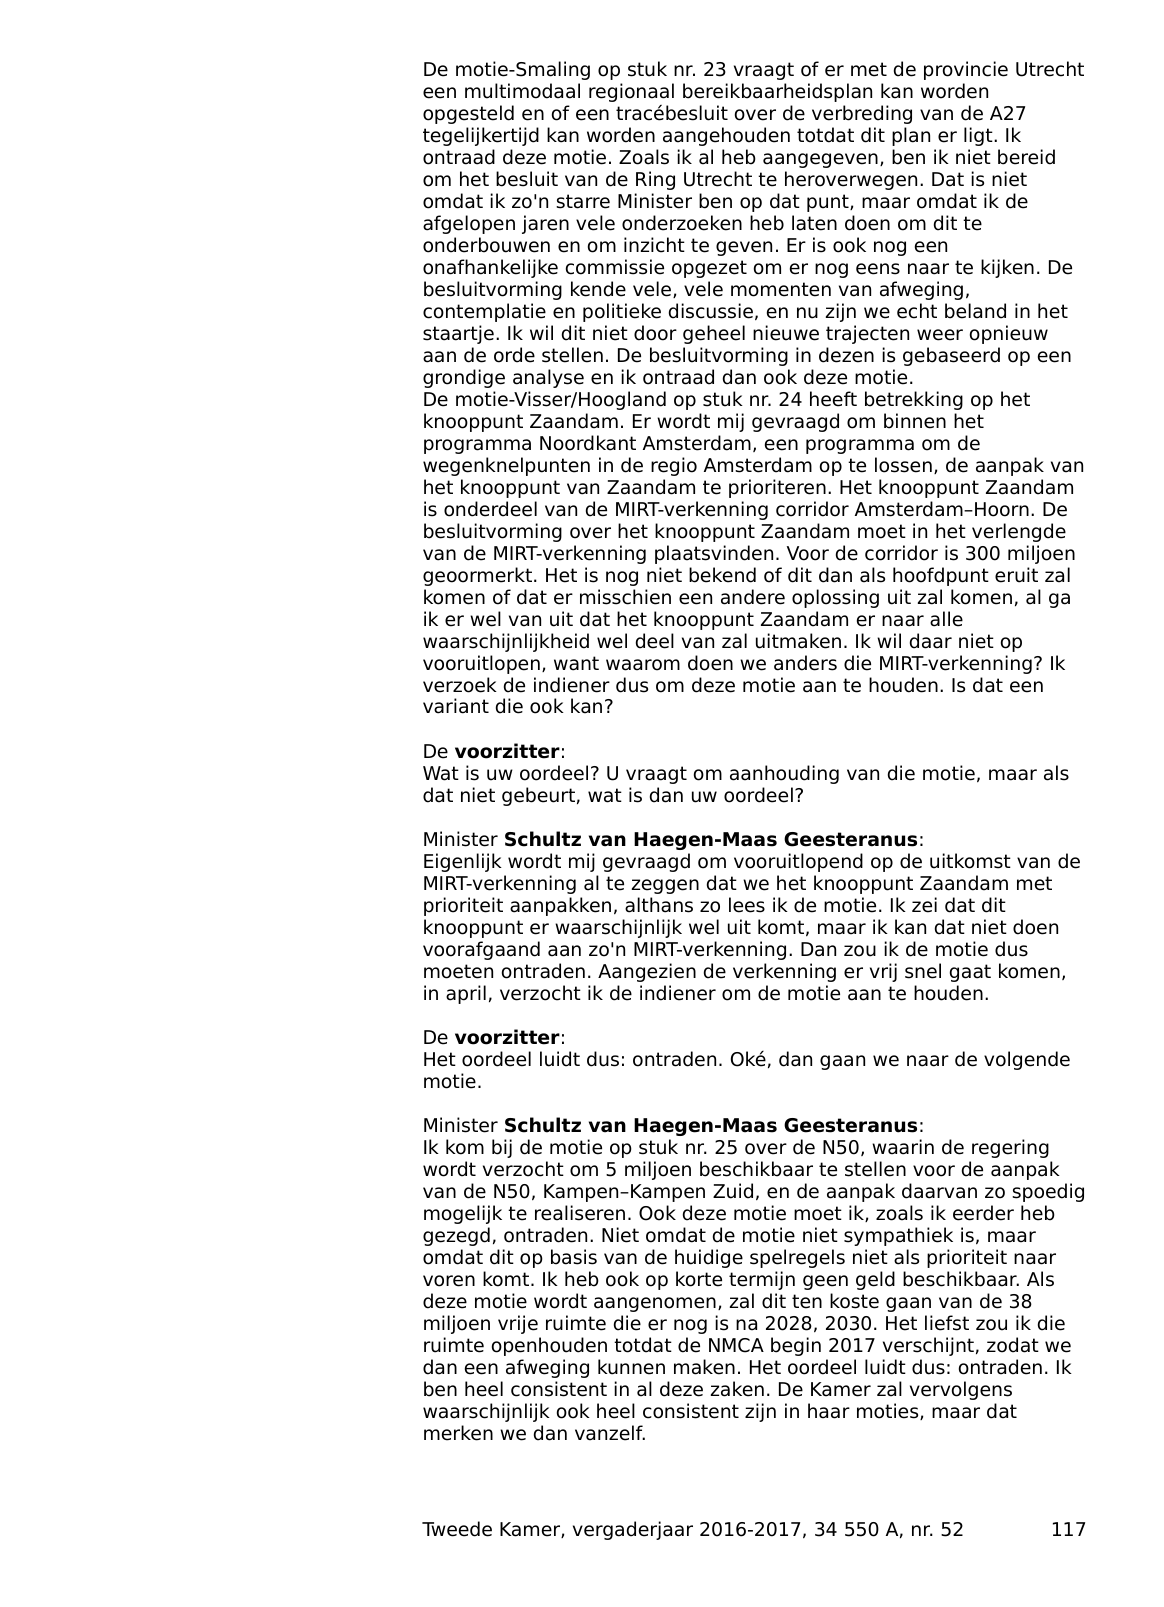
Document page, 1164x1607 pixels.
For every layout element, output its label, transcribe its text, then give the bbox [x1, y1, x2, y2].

text De motie-Smaling op stuk nr. 23 vraagt of er met de provincie Utrecht een multimodaal regionaal bereikbaarheidsplan kan worden opgesteld en of een tracébesluit over de verbreding van de A27 tegelijkertijd kan worden aangehouden totdat dit plan er ligt. Ik ontraad deze motie. Zoals ik al heb aangegeven, ben ik niet bereid om het besluit van de Ring Utrecht te heroverwegen. Dat is niet omdat ik zo'n starre Minister ben op dat punt, maar omdat ik de afgelopen jaren vele onderzoeken heb laten doen om dit te onderbouwen en om inzicht te geven. Er is ook nog een onafhankelijke commissie opgezet om er nog eens naar te kijken. De besluitvorming kende vele, vele momenten van afweging, contemplatie en politieke discussie, en nu zijn we echt beland in het staartje. Ik wil dit niet door geheel nieuwe trajecten weer opnieuw aan de orde stellen. De besluitvorming in dezen is gebaseerd op een grondige analyse en ik ontraad dan ook deze motie. [422, 59, 1087, 389]
text De voorzitter: [422, 741, 1087, 763]
text Minister Schultz van Haegen-Maas Geesteranus: [422, 1115, 1087, 1137]
text De voorzitter: [422, 1027, 1087, 1049]
text Eigenlijk wordt mij gevraagd om vooruitlopend op de uitkomst van de MIRT-verkenning al te zeggen dat we het knooppunt Zaandam met prioriteit aanpakken, althans zo lees ik de motie. Ik zei dat dit knooppunt er waarschijnlijk wel uit komt, maar ik kan dat niet doen voorafgaand aan zo'n MIRT-verkenning. Dan zou ik de motie dus moeten ontraden. Aangezien de verkenning er vrij snel gaat komen, in april, verzocht ik de indiener om de motie aan te houden. [422, 851, 1087, 1004]
text De motie-Visser/Hoogland op stuk nr. 24 heeft betrekking op het knooppunt Zaandam. Er wordt mij gevraagd om binnen het programma Noordkant Amsterdam, een programma om de wegenknelpunten in de regio Amsterdam op te lossen, de aanpak van het knooppunt van Zaandam te prioriteren. Het knooppunt Zaandam is onderdeel van de MIRT-verkenning corridor Amsterdam–Hoorn. De besluitvorming over het knooppunt Zaandam moet in het verlengde van de MIRT-verkenning plaatsvinden. Voor de corridor is 300 miljoen geoormerkt. Het is nog niet bekend of dit dan als hoofdpunt eruit zal komen of dat er misschien een andere oplossing uit zal komen, al ga ik er wel van uit dat het knooppunt Zaandam er naar alle waarschijnlijkheid wel deel van zal uitmaken. Ik wil daar niet op vooruitlopen, want waarom doen we anders die MIRT-verkenning? Ik verzoek de indiener dus om deze motie aan te houden. Is dat een variant die ook kan? [422, 389, 1087, 718]
text Het oordeel luidt dus: ontraden. Oké, dan gaan we naar de volgende motie. [422, 1049, 1087, 1093]
text Ik kom bij de motie op stuk nr. 25 over de N50, waarin de regering wordt verzocht om 5 miljoen beschikbaar te stellen voor de aanpak van de N50, Kampen–Kampen Zuid, en de aanpak daarvan zo spoedig mogelijk te realiseren. Ook deze motie moet ik, zoals ik eerder heb gezegd, ontraden. Niet omdat de motie niet sympathiek is, maar omdat dit op basis van de huidige spelregels niet als prioriteit naar voren komt. Ik heb ook op korte termijn geen geld beschikbaar. Als deze motie wordt aangenomen, zal dit ten koste gaan van de 38 miljoen vrije ruimte die er nog is na 2028, 2030. Het liefst zou ik die ruimte openhouden totdat de NMCA begin 2017 verschijnt, zodat we dan een afweging kunnen maken. Het oordeel luidt dus: ontraden. Ik ben heel consistent in al deze zaken. De Kamer zal vervolgens waarschijnlijk ook heel consistent zijn in haar moties, maar dat merken we dan vanzelf. [422, 1137, 1087, 1444]
text Minister Schultz van Haegen-Maas Geesteranus: [422, 829, 1087, 851]
text Wat is uw oordeel? U vraagt om aanhouding van die motie, maar als dat niet gebeurt, wat is dan uw oordeel? [422, 763, 1087, 807]
